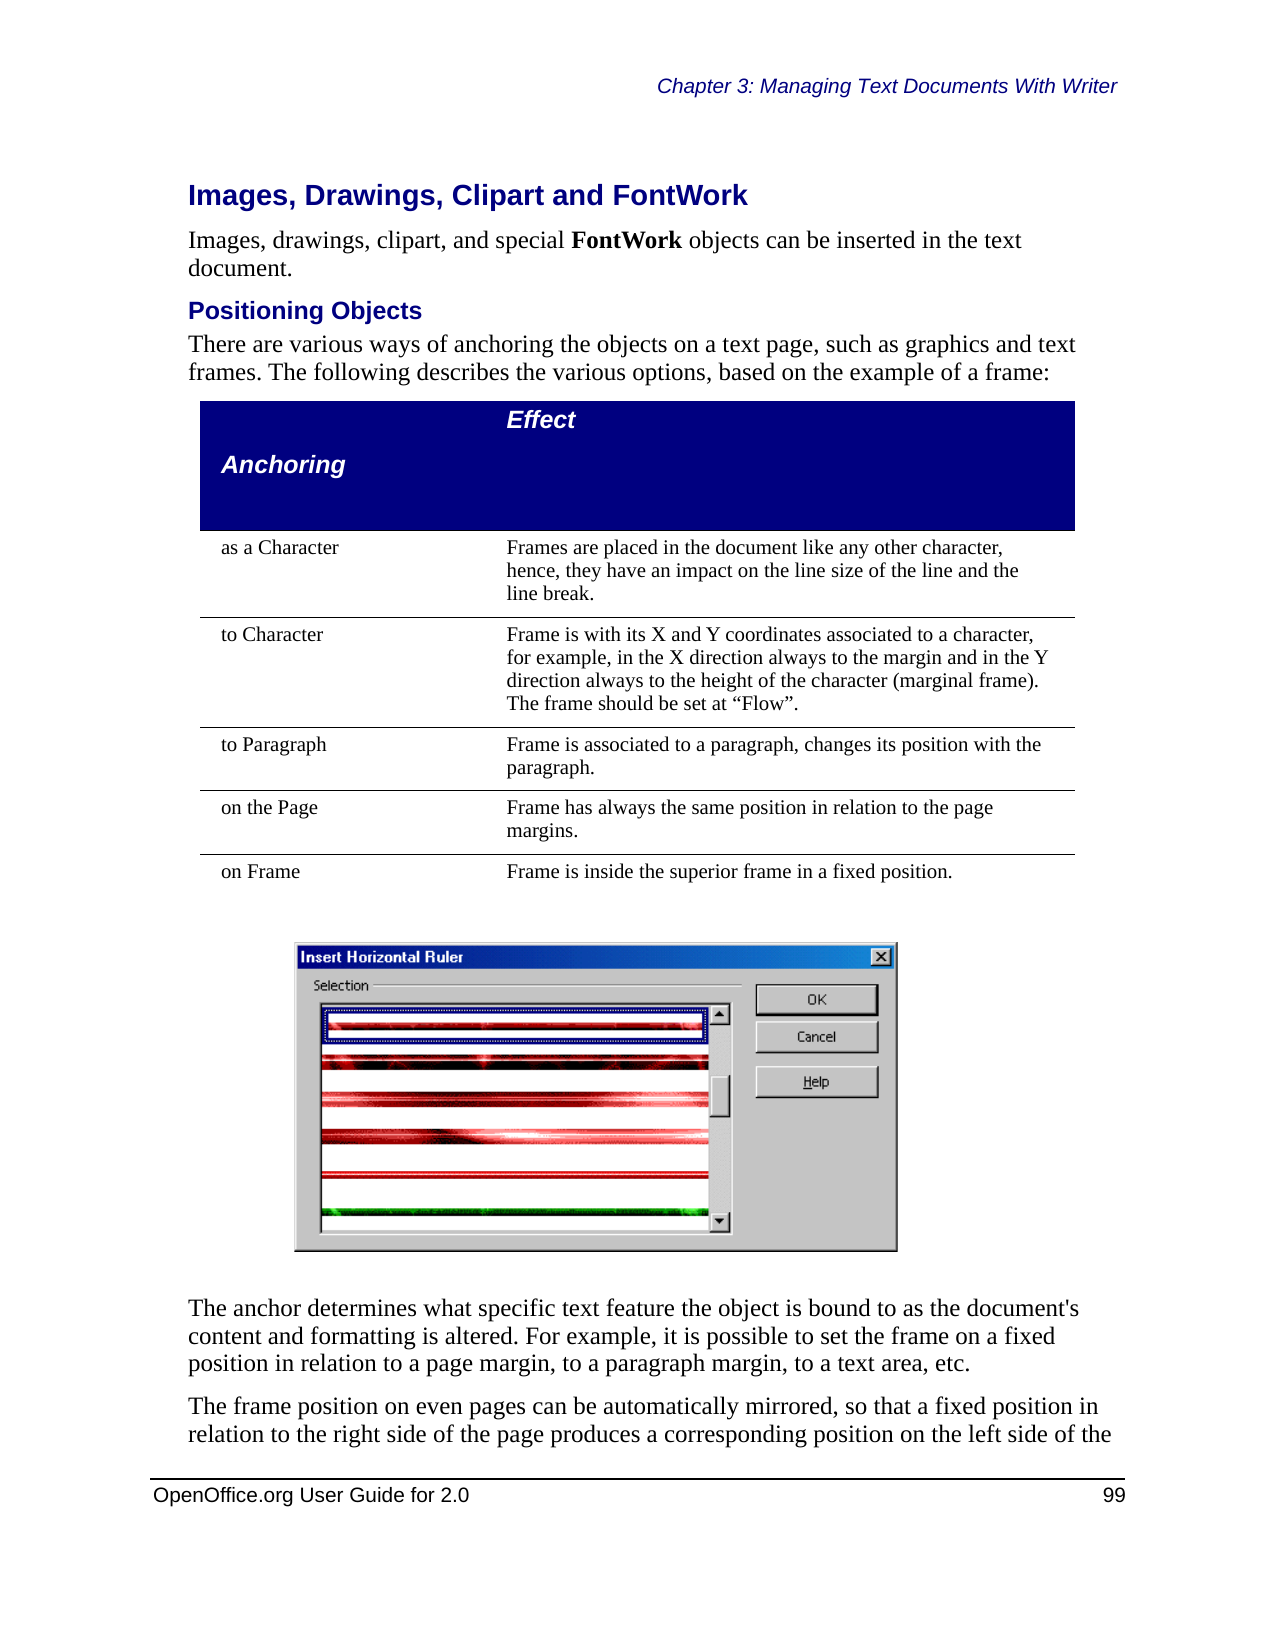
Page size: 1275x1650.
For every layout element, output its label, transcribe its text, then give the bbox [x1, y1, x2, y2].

picture [294, 942, 898, 1252]
table_cell as a Character [200, 531, 486, 617]
subtitle Positioning Objects [188, 296, 1125, 324]
table_header Anchoring [200, 401, 486, 530]
table_cell on Frame [200, 855, 486, 895]
table_cell Frame is inside the superior frame in a fixed position. [486, 855, 1075, 895]
table_cell to Character [200, 618, 486, 727]
table_cell Frame is with its X and Y coordinates associated to a character, for example, in the X direction always to the margin and in the Y direction always to the height of the character (marginal frame). The frame should be set at “Flow”. [486, 618, 1075, 727]
table_cell on the Page [200, 791, 486, 854]
text The anchor determines what specific text feature the object is bound to as the document's content and formatting is altered. For example, it is possible to set the frame on a fixed position in relation to a page margin, to a paragraph margin, to a text area, etc. [188, 1294, 1125, 1377]
text The frame position on even pages can be automatically mirrored, so that a fixed position in relation to the right side of the page produces a corresponding position on the left side of the [188, 1392, 1125, 1447]
text Images, drawings, clipart, and special FontWork objects can be inserted in the text document. [188, 226, 1125, 282]
text There are various ways of anchoring the objects on a text page, such as graphics and text frames. The following describes the various options, based on the example of a frame: [188, 330, 1125, 386]
table_cell Frame is associated to a paragraph, changes its position with the paragraph. [486, 728, 1075, 790]
table_cell Frame has always the same position in relation to the page margins. [486, 791, 1075, 854]
table_header Effect [486, 401, 1075, 530]
table_cell to Paragraph [200, 728, 486, 790]
subtitle Images, Drawings, Clipart and FontWork [188, 179, 1125, 211]
table_cell Frames are placed in the document like any other character, hence, they have an impact on the line size of the line and the line break. [486, 531, 1075, 617]
